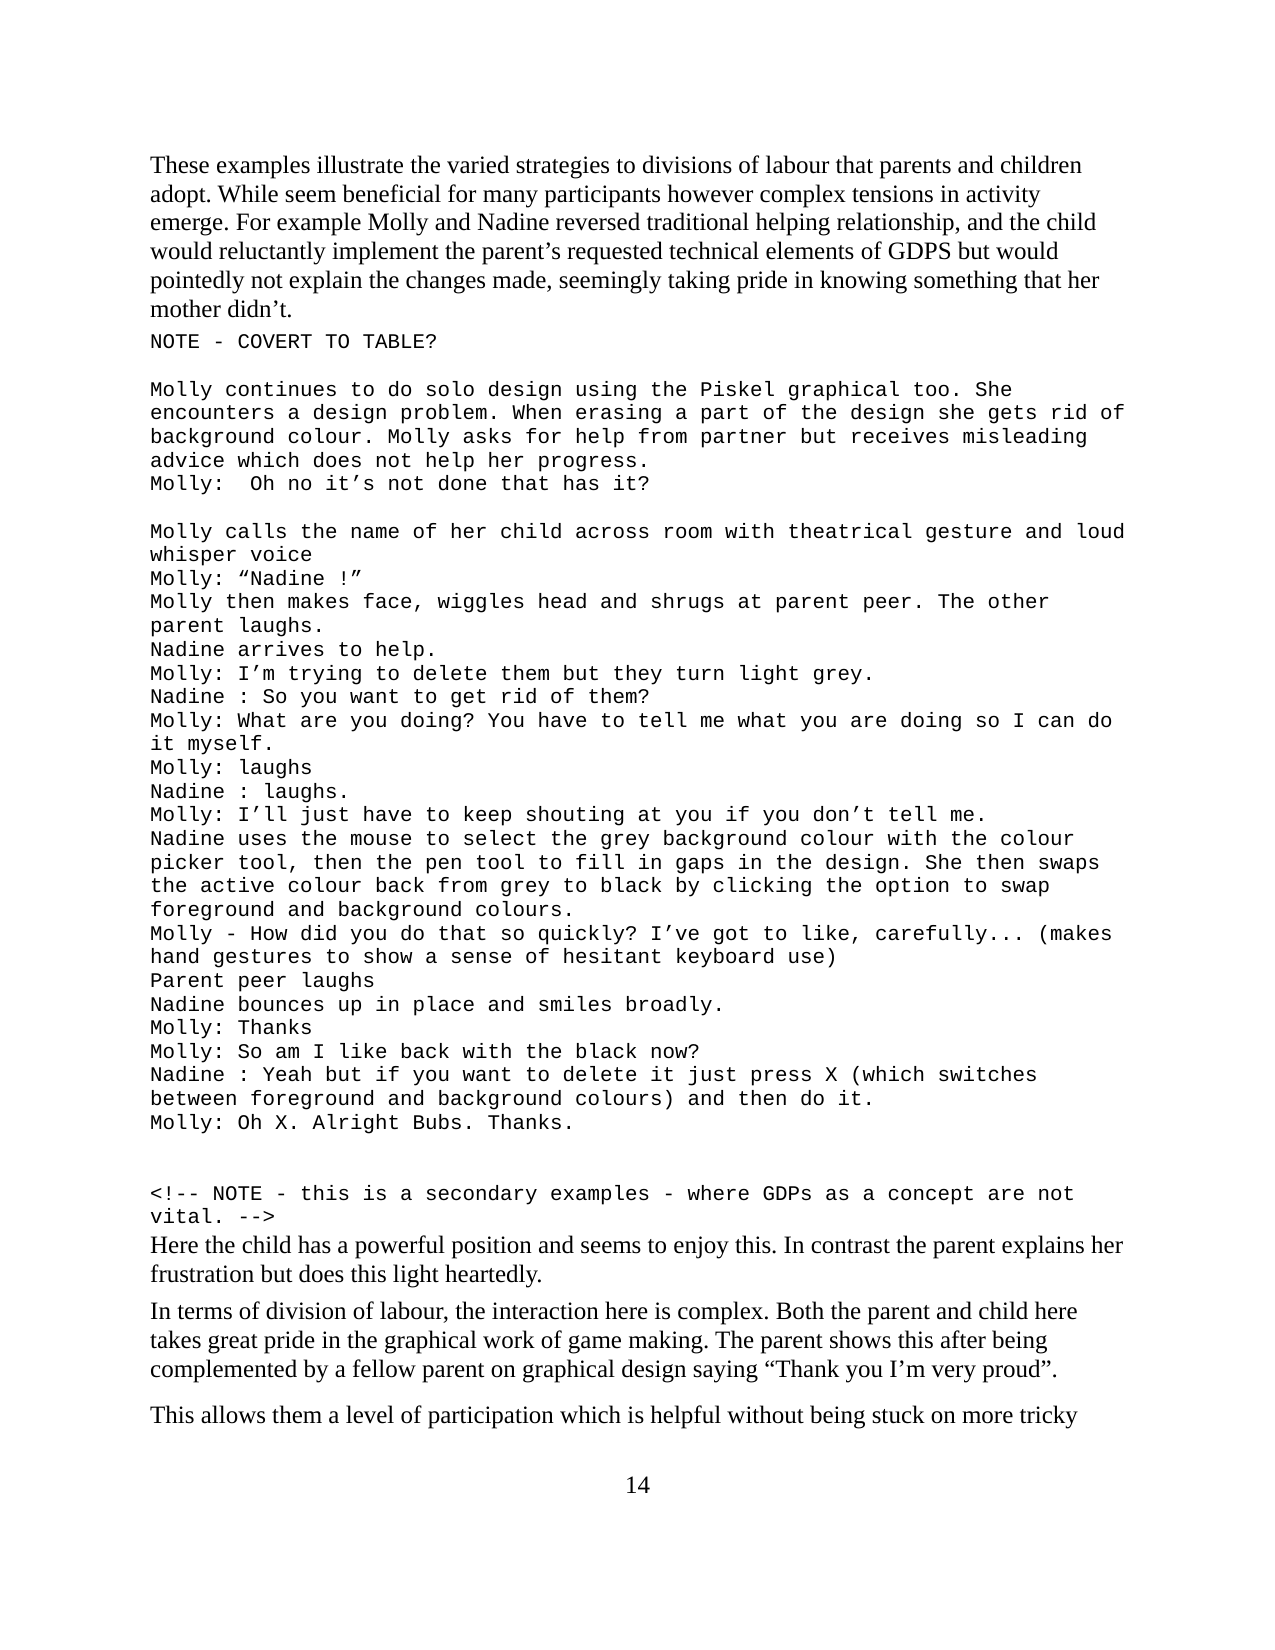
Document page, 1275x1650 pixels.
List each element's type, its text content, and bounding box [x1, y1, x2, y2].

text Molly: So am I like back with the black now? [150, 1041, 1125, 1064]
text Here the child has a powerful position and seems to enjoy this. In contrast the parent explains her frustration but does this light heartedly. [150, 1230, 1125, 1287]
text Molly then makes face, wiggles head and shrugs at parent peer. The other parent laughs. [150, 592, 1125, 639]
text Nadine : Yeah but if you want to delete it just press X (which switches between foreground and background colours) and then do it. [150, 1064, 1125, 1112]
text Nadine arrives to help. [150, 639, 1125, 662]
text Nadine bounces up in place and smiles broadly. [150, 993, 1125, 1017]
text Nadine : laughs. [150, 781, 1125, 804]
text NOTE - COVERT TO TABLE? [150, 331, 1125, 355]
text Molly: I’ll just have to keep shouting at you if you don’t tell me. [150, 804, 1125, 828]
text Molly: What are you doing? You have to tell me what you are doing so I can do it myself. [150, 710, 1125, 757]
text Nadine uses the mouse to select the grey background colour with the colour picker tool, then the pen tool to fill in gaps in the design. She then swaps the active colour back from grey to black by clicking the option to swap foreground and background colours. [150, 828, 1125, 923]
text Molly: Oh no it’s not done that has it? [150, 473, 1125, 497]
text Molly: I’m trying to delete them but they turn light grey. [150, 662, 1125, 686]
text Molly: “Nadine !” [150, 568, 1125, 592]
text In terms of division of labour, the interaction here is complex. Both the parent and child here takes great pride in the graphical work of game making. The parent shows this after being complemented by a fellow parent on graphical design saying “Thank you I’m very proud”. [150, 1296, 1125, 1383]
text Molly: Oh X. Alright Bubs. Thanks. [150, 1112, 1125, 1135]
text Molly - How did you do that so quickly? I’ve got to like, carefully... (makes hand gestures to show a sense of hesitant keyboard use) [150, 923, 1125, 970]
text Molly continues to do solo design using the Piskel graphical too. She encounters a design problem. When erasing a part of the design she gets rid of background colour. Molly asks for help from partner but receives misleading advice which does not help her progress. [150, 379, 1125, 473]
text Nadine : So you want to get rid of them? [150, 686, 1125, 710]
text This allows them a level of participation which is helpful without being stuck on more tricky [150, 1401, 1125, 1429]
text Molly: laughs [150, 757, 1125, 781]
text Parent peer laughs [150, 970, 1125, 993]
text <!-- NOTE - this is a secondary examples - where GDPs as a concept are not vital. --> [150, 1183, 1125, 1230]
text Molly: Thanks [150, 1017, 1125, 1041]
text Molly calls the name of her child across room with theatrical gesture and loud whisper voice [150, 521, 1125, 568]
text These examples illustrate the varied strategies to divisions of labour that parents and children adopt. While seem beneficial for many participants however complex tensions in activity emerge. For example Molly and Nadine reversed traditional helping relationship, and the child would reluctantly implement the parent’s requested technical elements of GDPS but would pointedly not explain the changes made, seemingly taking pride in knowing something that her mother didn’t. [150, 150, 1125, 322]
